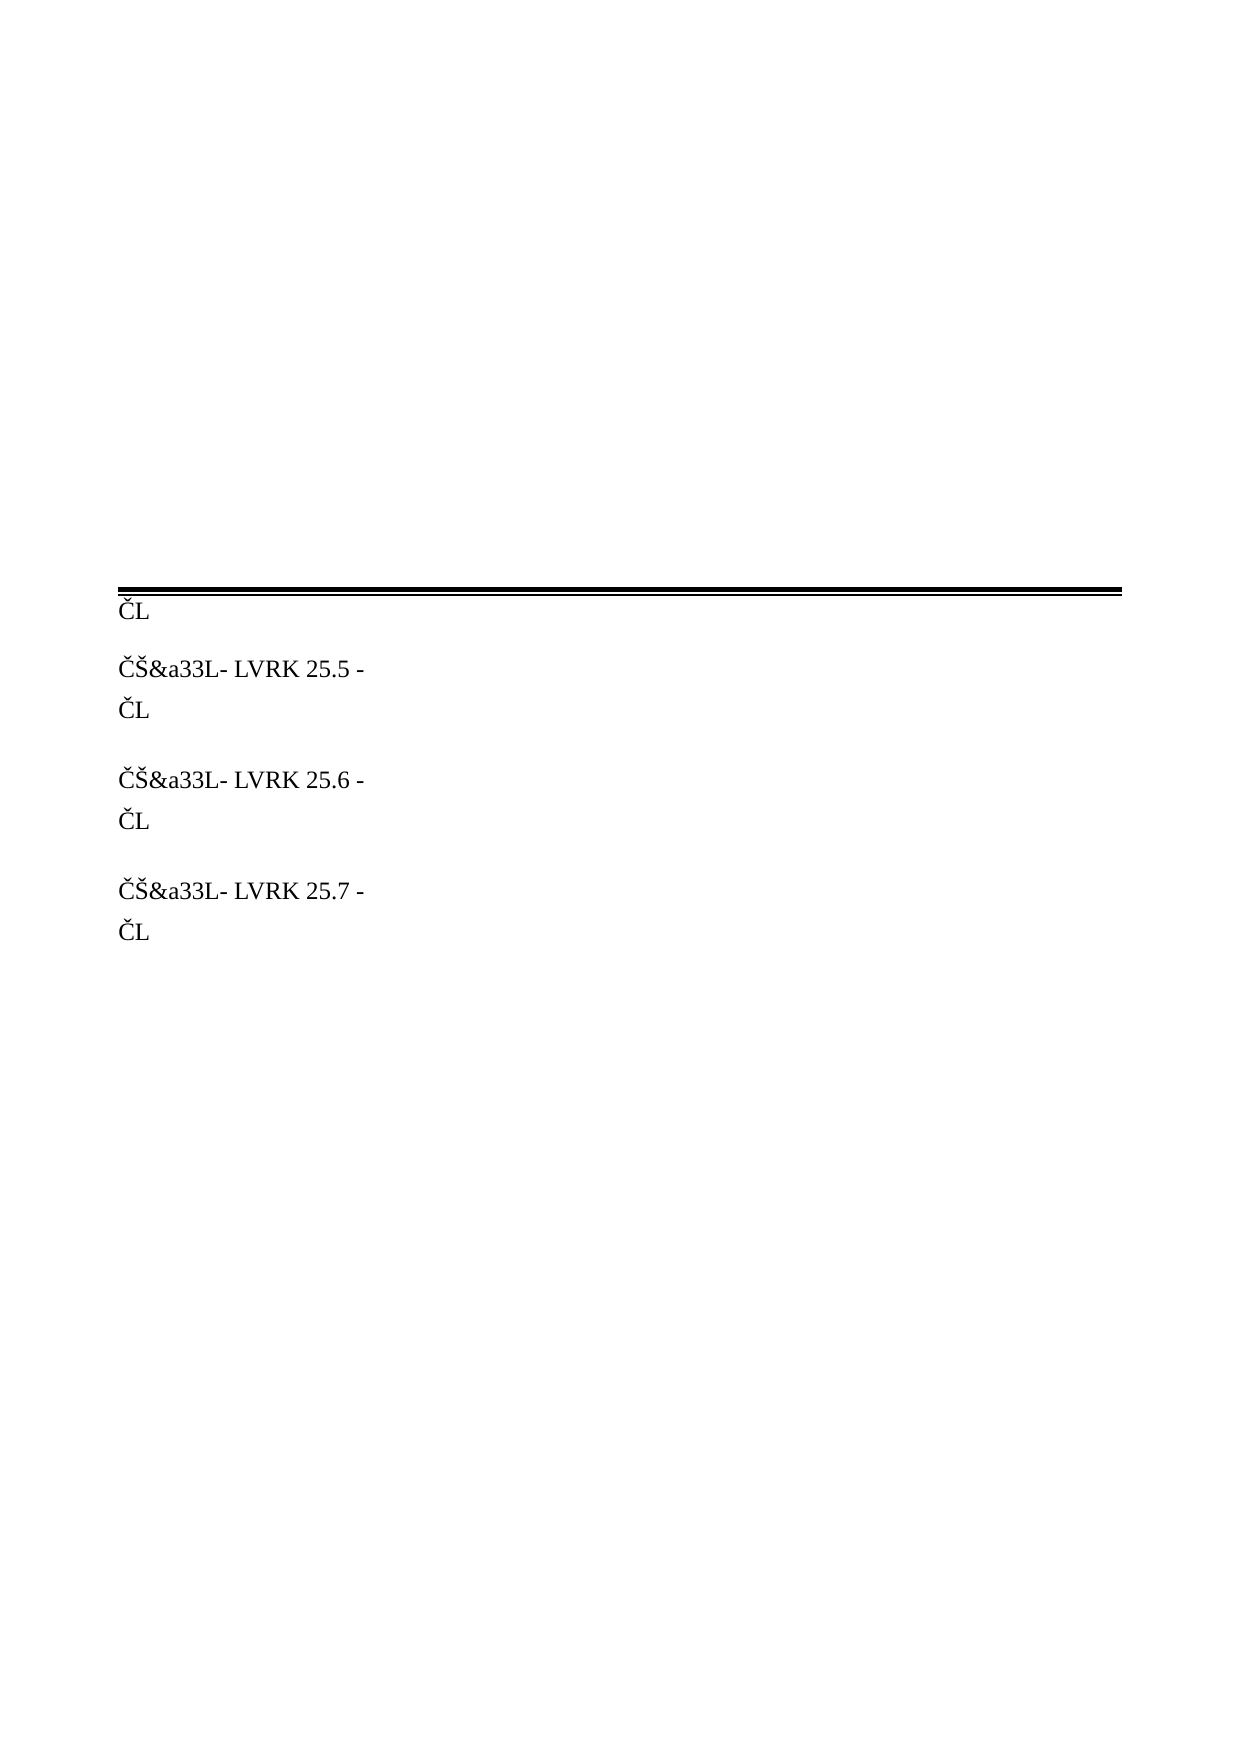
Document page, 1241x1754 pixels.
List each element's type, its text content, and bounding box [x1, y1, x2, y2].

text ČŠ&a33L- LVRK 25.7 - [118, 876, 1122, 905]
text ČL [118, 917, 1122, 946]
text ČŠ&a33L- LVRK 25.6 - [118, 765, 1122, 794]
text ČL [118, 596, 1122, 625]
text ČL [118, 806, 1122, 835]
text ČŠ&a33L- LVRK 25.5 - [118, 654, 1122, 682]
text ČL [118, 695, 1122, 724]
